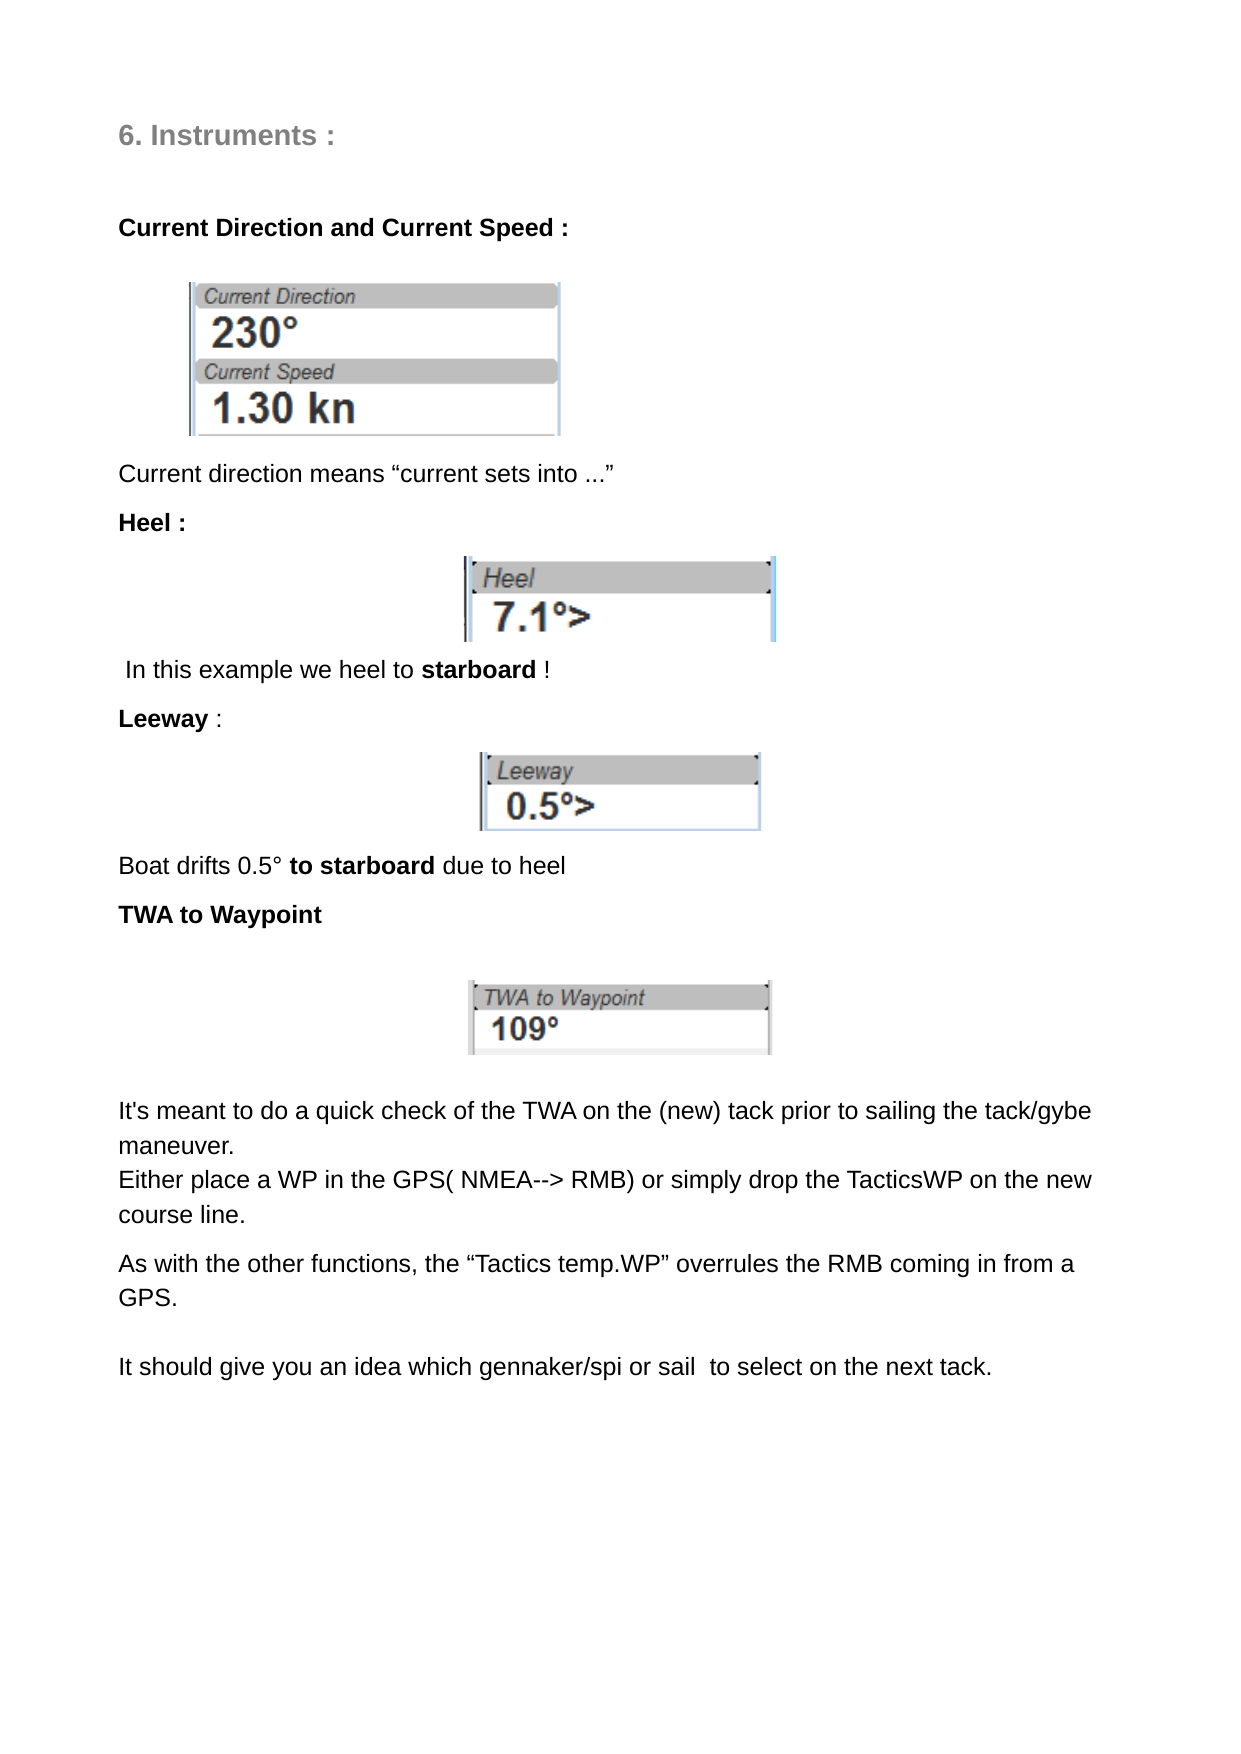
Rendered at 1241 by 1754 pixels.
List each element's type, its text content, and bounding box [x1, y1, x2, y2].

text Current Direction and Current Speed : [118, 213, 1122, 242]
text Leeway : [118, 704, 1122, 733]
text TWA to Waypoint [118, 900, 1122, 929]
text Current direction means “current sets into ...” [118, 458, 1122, 487]
picture [479, 752, 762, 831]
text As with the other functions, the “Tactics temp.WP” overrules the RMB coming in from a GPS. It should give you an idea which gennaker/spi or sail to select on the next tack. [118, 1249, 1122, 1416]
text Boat drifts 0.5° to starboard due to heel [118, 851, 1122, 880]
subtitle 6. Instruments : [118, 118, 1122, 152]
picture [467, 980, 773, 1055]
text In this example we heel to starboard ! [118, 655, 1122, 683]
picture [463, 556, 777, 642]
text Heel : [118, 508, 1122, 536]
text It's meant to do a quick check of the TWA on the (new) tack prior to sailing the tack/gybe maneuver. Either place a WP in the GPS( NMEA--> RMB) or simply drop the TacticsWP on the new course line. [118, 1096, 1122, 1228]
picture [188, 282, 561, 436]
